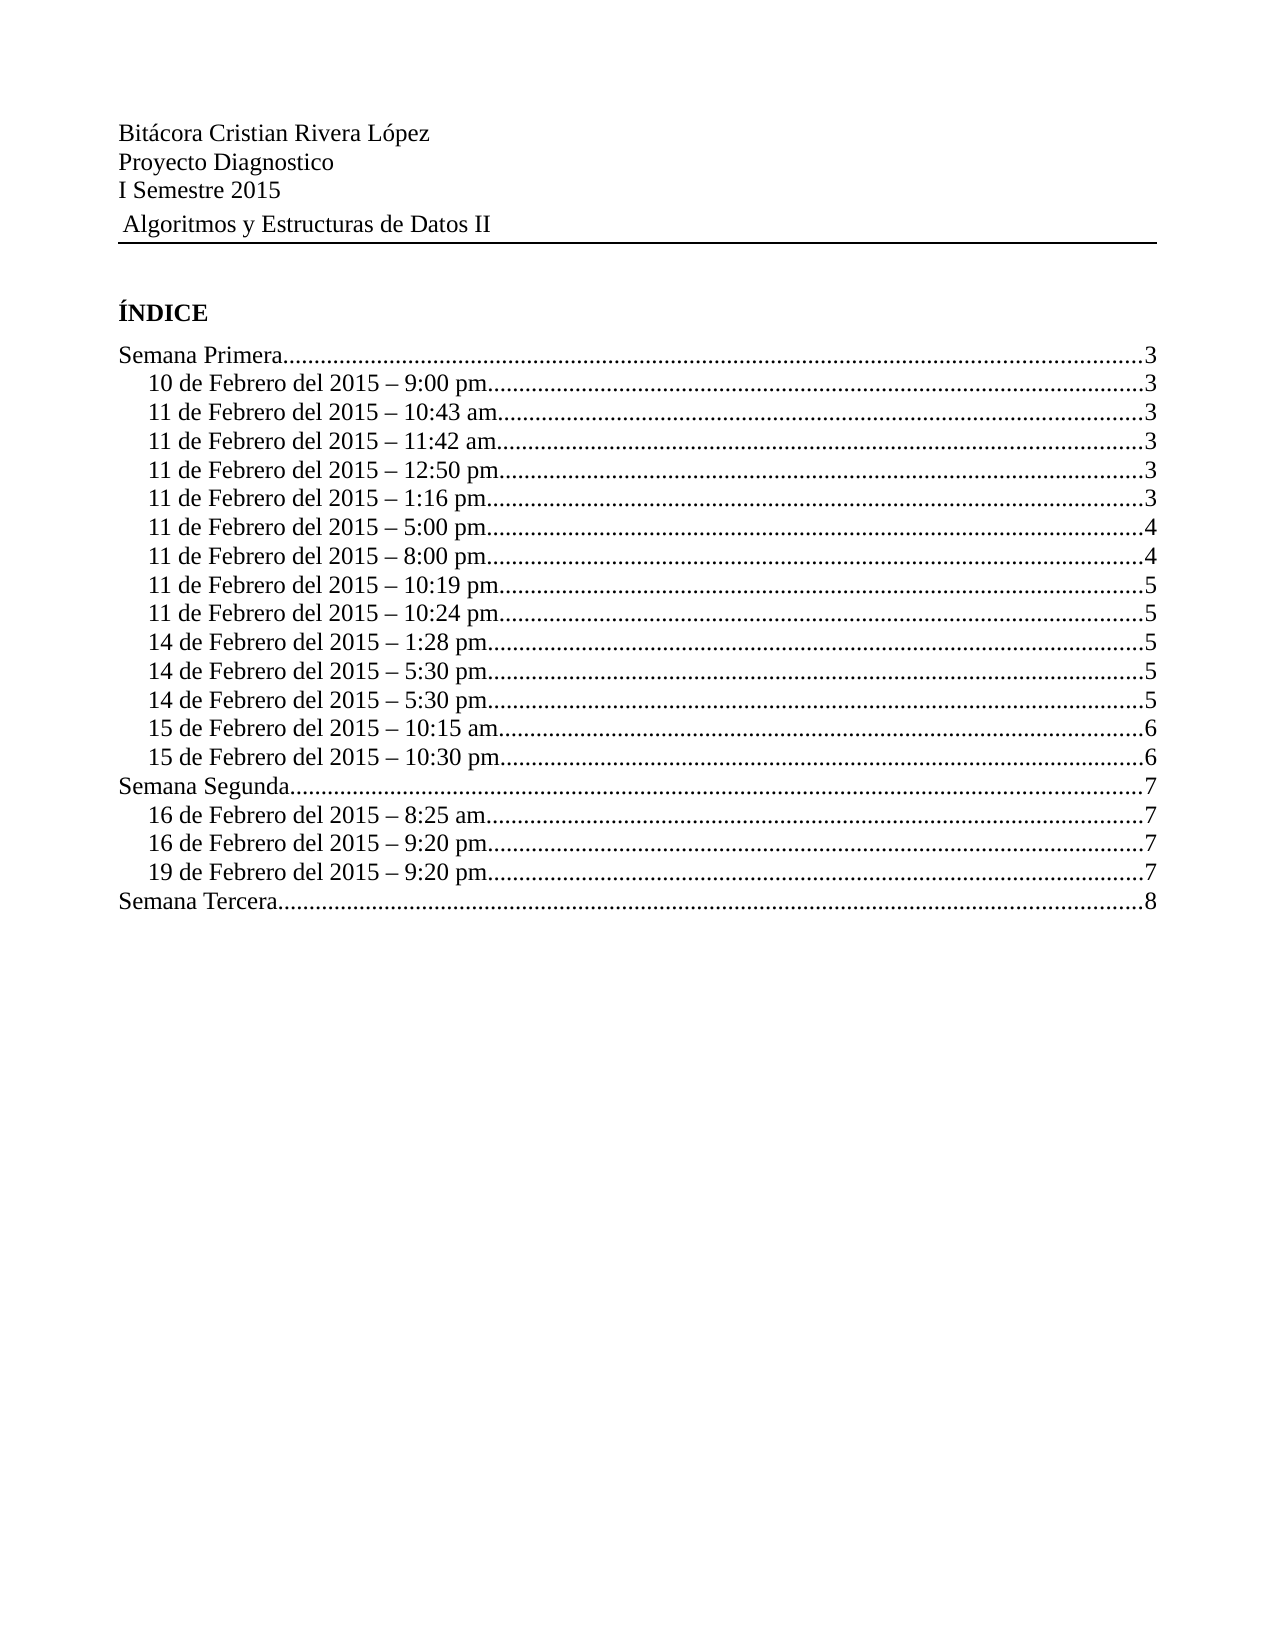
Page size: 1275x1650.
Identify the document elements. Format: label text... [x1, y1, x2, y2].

text 11 de Febrero del 2015 – 12:50 pm 3 [148, 455, 1157, 483]
text 11 de Febrero del 2015 – 5:00 pm 4 [148, 512, 1157, 541]
text 16 de Febrero del 2015 – 8:25 am 7 [148, 800, 1157, 828]
subtitle Índice [118, 298, 1157, 327]
text Semana Primera 3 [118, 340, 1157, 368]
text 19 de Febrero del 2015 – 9:20 pm 7 [148, 857, 1157, 886]
text 14 de Febrero del 2015 – 5:30 pm 5 [148, 656, 1157, 685]
text 11 de Febrero del 2015 – 8:00 pm 4 [148, 541, 1157, 570]
text 16 de Febrero del 2015 – 9:20 pm 7 [148, 828, 1157, 857]
text Semana Segunda 7 [118, 771, 1157, 800]
text Semana Tercera 8 [118, 886, 1157, 915]
text 11 de Febrero del 2015 – 1:16 pm 3 [148, 483, 1157, 512]
text 14 de Febrero del 2015 – 1:28 pm 5 [148, 627, 1157, 656]
text 11 de Febrero del 2015 – 10:19 pm 5 [148, 570, 1157, 598]
text 14 de Febrero del 2015 – 5:30 pm 5 [148, 685, 1157, 713]
text 15 de Febrero del 2015 – 10:15 am 6 [148, 713, 1157, 742]
text 11 de Febrero del 2015 – 10:43 am 3 [148, 397, 1157, 426]
text 11 de Febrero del 2015 – 10:24 pm 5 [148, 598, 1157, 627]
text 10 de Febrero del 2015 – 9:00 pm 3 [148, 368, 1157, 397]
text 15 de Febrero del 2015 – 10:30 pm 6 [148, 742, 1157, 771]
text 11 de Febrero del 2015 – 11:42 am 3 [148, 426, 1157, 455]
